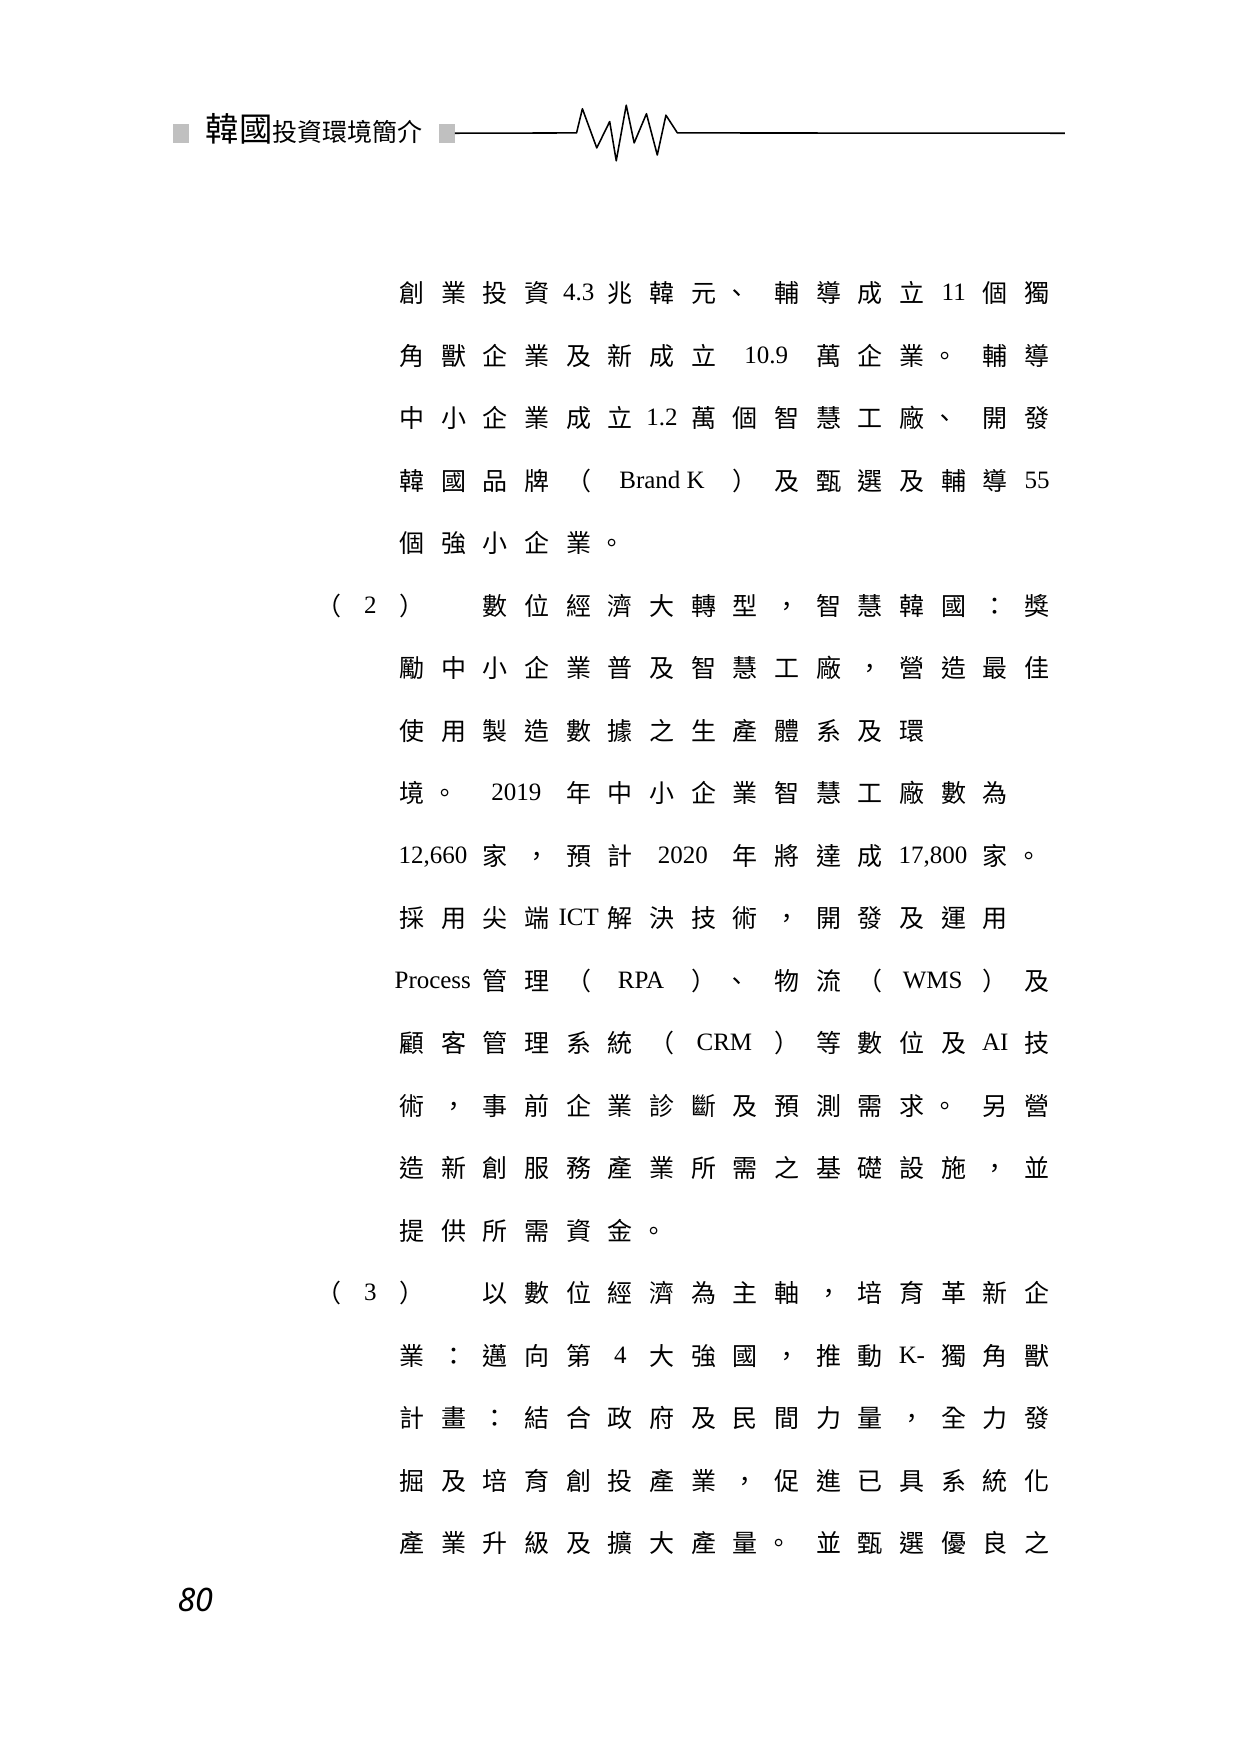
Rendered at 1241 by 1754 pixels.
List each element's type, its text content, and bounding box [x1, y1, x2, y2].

text （3） 以數位經濟為主軸，培育革新企業：邁向第4大強國，推動K-獨角獸計畫：結合政府及民間力量，全力發掘及培育創投產業，促進已具系統化產業升級及擴大產量。並甄選優良之 [306, 1250, 1058, 1563]
text 創業投資4.3兆韓元、輔導成立11個獨角獸企業及新成立10.9萬企業。輔導中小企業成立1.2萬個智慧工廠、開發韓國品牌（Brand K）及甄選及輔導55個強小企業。 [306, 250, 1058, 563]
text （2） 數位經濟大轉型，智慧韓國：獎勵中小企業普及智慧工廠，營造最佳使用製造數據之生產體系及環境。2019年中小企業智慧工廠數為12,660家，預計2020年將達成17,800家。採用尖端ICT解決技術，開發及運用Process管理（RPA）、物流（WMS）及顧客管理系統（CRM）等數位及AI技術，事前企業診斷及預測需求。另營造新創服務產業所需之基礎設施，並提供所需資金。 [306, 563, 1058, 1250]
